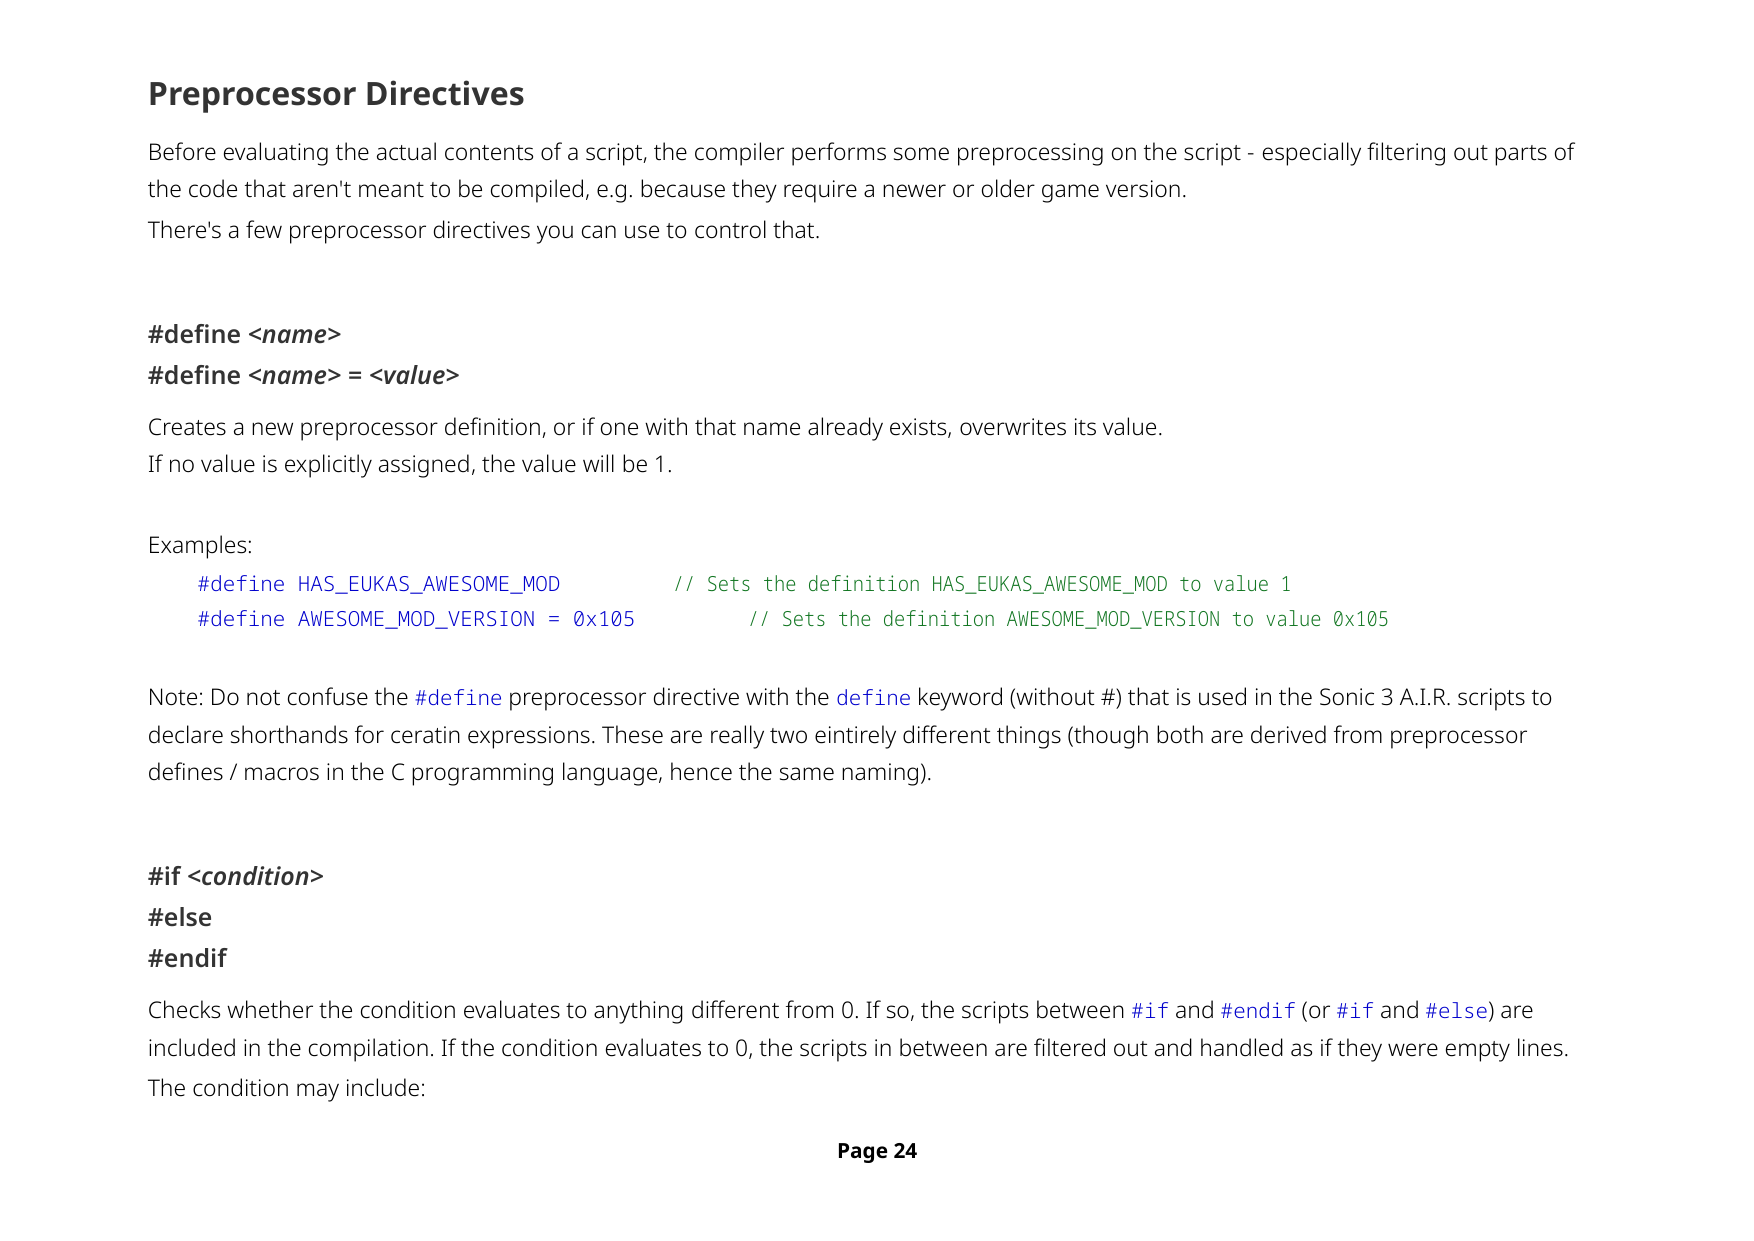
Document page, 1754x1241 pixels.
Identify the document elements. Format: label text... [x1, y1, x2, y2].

text Before evaluating the actual contents of a script, the compiler performs some preprocessing on the script - especially filtering out parts of the code that aren't meant to be compiled, e.g. because they require a newer or older game version. [148, 136, 1606, 204]
text Checks whether the condition evaluates to anything different from 0. If so, the scripts between #if and #endif (or #if and #else) are included in the compilation. If the condition evaluates to 0, the scripts in between are filtered out and handled as if they were empty lines. [148, 994, 1606, 1063]
text There's a few preprocessor directives you can use to control that. [148, 214, 1606, 245]
subtitle #define <name> #define <name> = <value> [148, 317, 1606, 392]
text Examples: [148, 529, 1606, 560]
subtitle #if <condition> #else #endif [148, 859, 1606, 975]
text Note: Do not confuse the #define preprocessor directive with the define keyword (without #) that is used in the Sonic 3 A.I.R. scripts to declare shorthands for ceratin expressions. These are really two eintirely different things (though both are derived from preprocessor defines / macros in the C programming language, hence the same naming). [148, 681, 1606, 787]
subtitle Preprocessor Directives [148, 71, 1606, 114]
text Creates a new preprocessor definition, or if one with that name already exists, overwrites its value. If no value is explicitly assigned, the value will be 1. [148, 411, 1606, 479]
text #define HAS_EUKAS_AWESOME_MOD // Sets the definition HAS_EUKAS_AWESOME_MOD to value 1 #define AWESOME_MOD_VERSION = 0x105 // Sets the definition AWESOME_MOD_VERSION to value 0x105 [148, 569, 1606, 632]
text The condition may include: [148, 1072, 1606, 1103]
